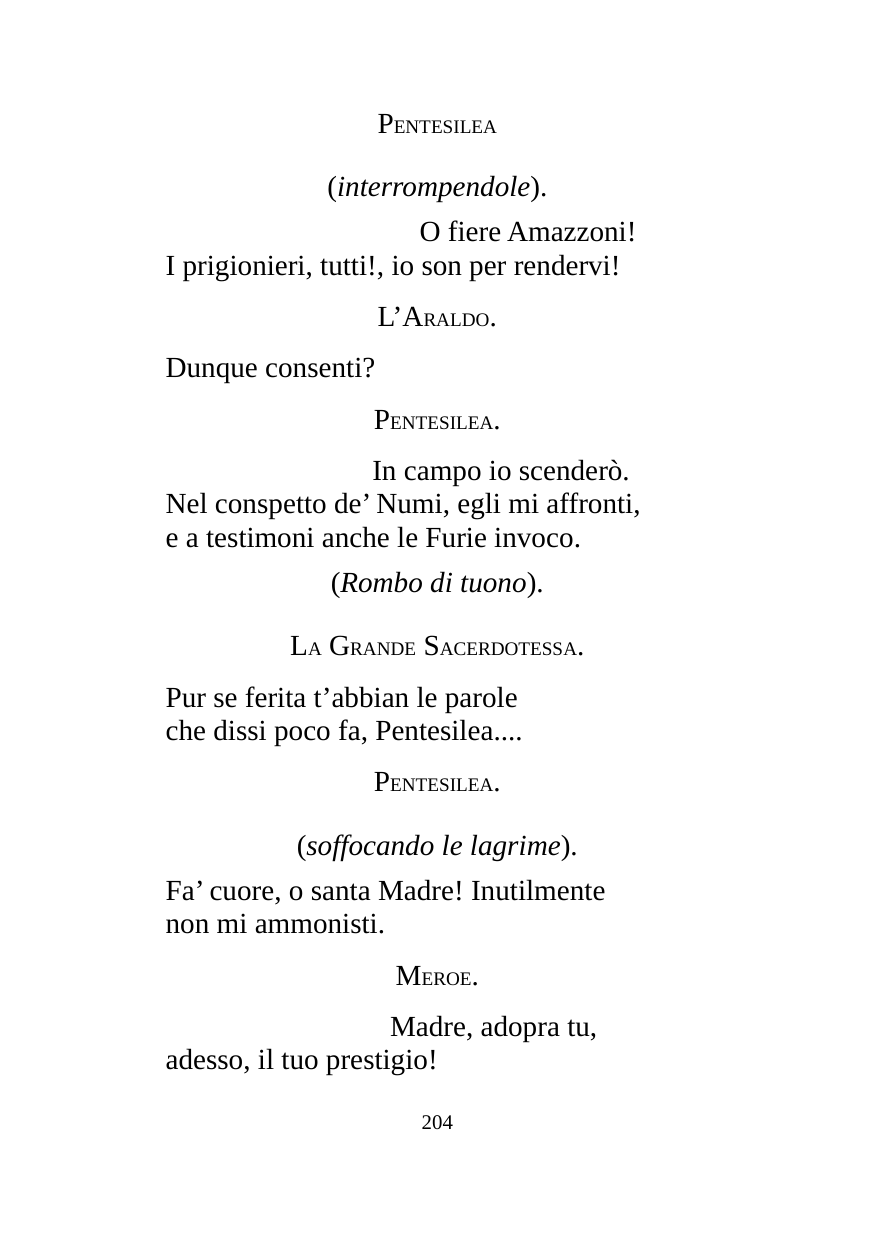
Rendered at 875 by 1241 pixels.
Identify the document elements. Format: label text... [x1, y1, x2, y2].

text (soffocando le lagrime). [106, 828, 768, 861]
text Dunque consenti? [165, 351, 768, 384]
text O fiere Amazzoni! I prigionieri, tutti!, io son per rendervi! [165, 214, 768, 282]
text Pur se ferita t’abbian le parole che dissi poco fa, Pentesilea.... [165, 680, 768, 747]
text L’Araldo. [106, 299, 768, 333]
text Pentesilea. [106, 402, 768, 435]
text In campo io scenderò. Nel conspetto de’ Numi, egli mi affronti, e a testimoni anche le Furie invoco. [165, 453, 768, 554]
text Fa’ cuore, o santa Madre! Inutilmente non mi ammonisti. [165, 873, 768, 940]
text (interrompendole). [106, 169, 768, 203]
text Pentesilea [106, 106, 768, 140]
text Meroe. [106, 958, 768, 991]
text (Rombo di tuono). [106, 566, 768, 599]
text Madre, adopra tu, adesso, il tuo prestigio! [165, 1009, 768, 1076]
text La Grande Sacerdotessa. [106, 628, 768, 662]
text Pentesilea. [106, 764, 768, 798]
